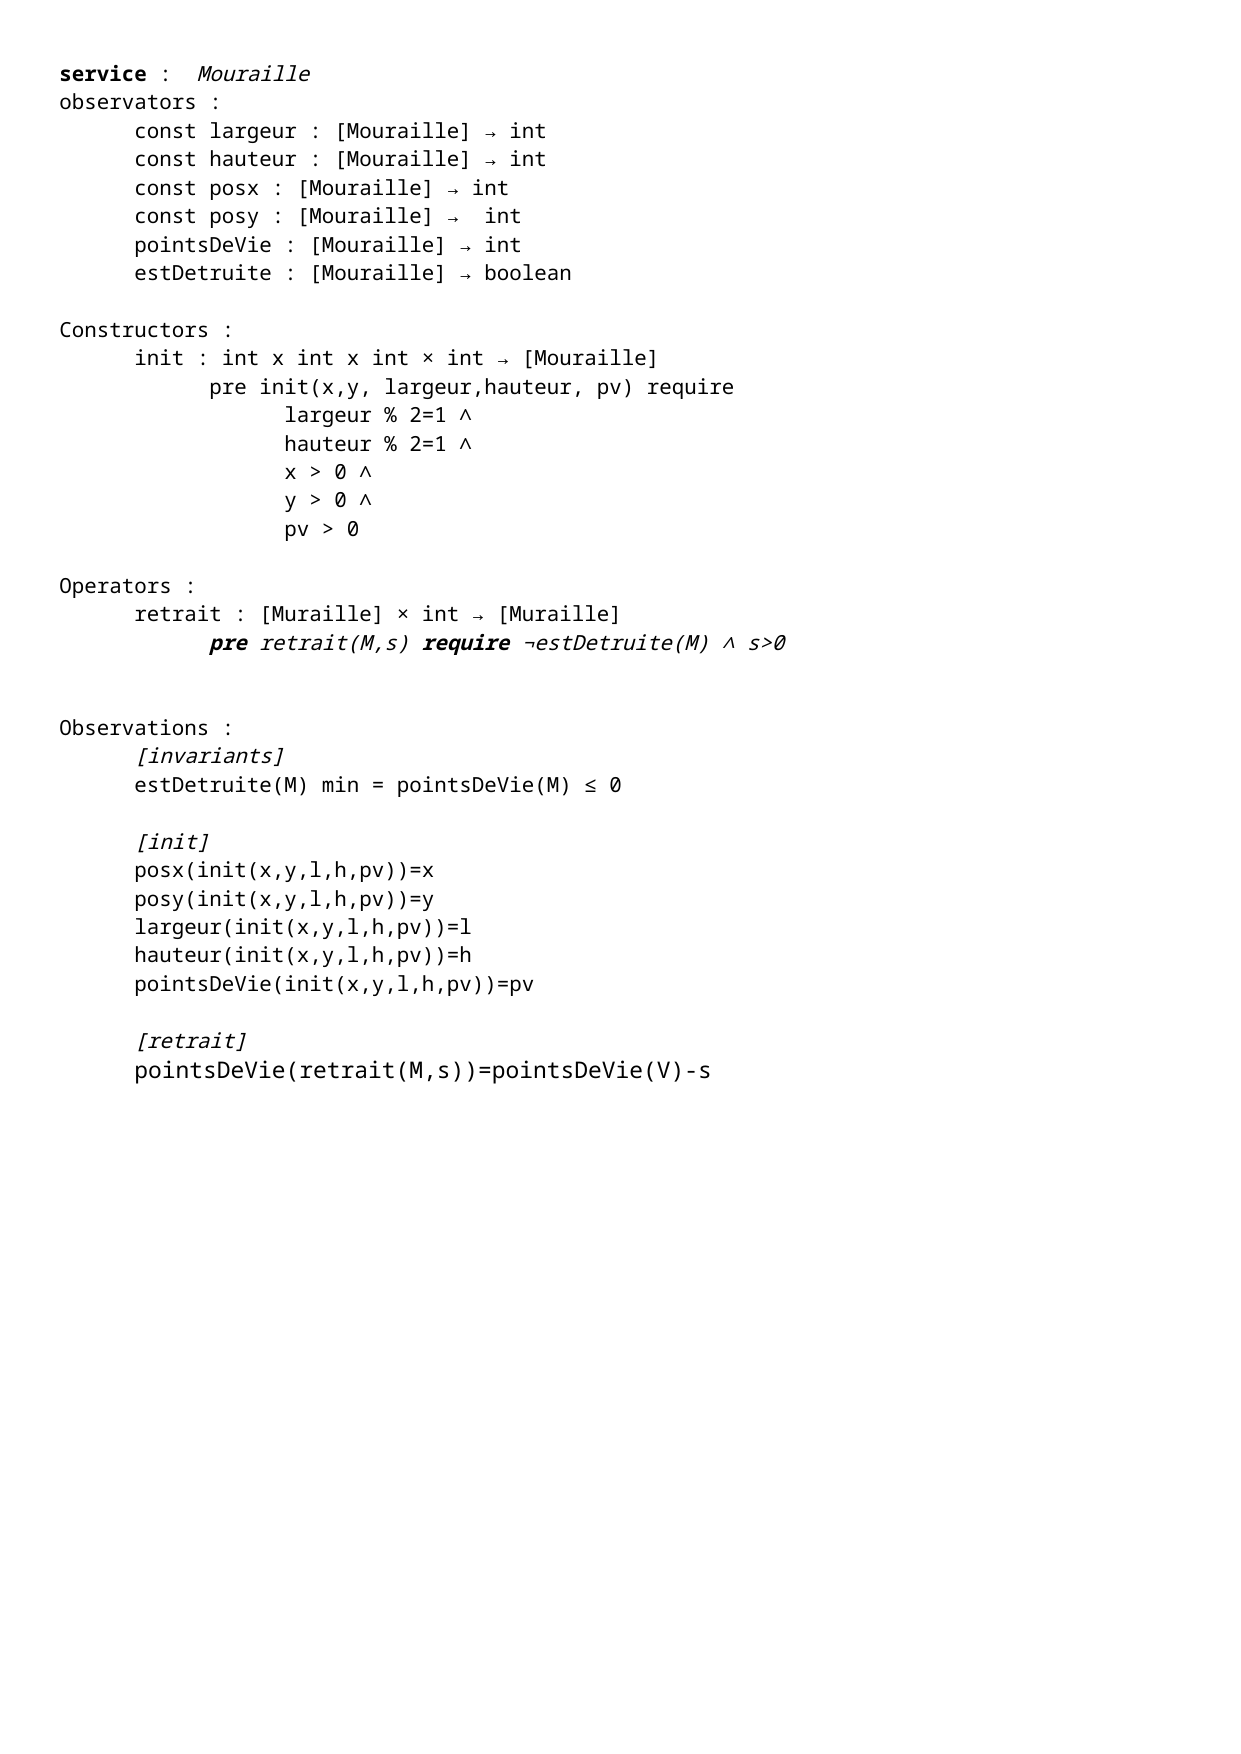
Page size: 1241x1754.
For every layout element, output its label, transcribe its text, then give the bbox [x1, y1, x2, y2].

text [invariants] [59, 742, 1181, 770]
text pointsDeVie(init(x,y,l,h,pv))=pv [59, 969, 1181, 997]
text pointsDeVie(retrait(M,s))=pointsDeVie(V)-s [59, 1054, 1181, 1086]
text init : int x int x int × int → [Mouraille] [59, 343, 1181, 372]
text pv > 0 [59, 514, 1181, 542]
text estDetruite : [Mouraille] → boolean [59, 258, 1181, 287]
text const posy : [Mouraille] → int [59, 201, 1181, 230]
text service : Mouraille [59, 59, 1181, 87]
text largeur % 2=1 ∧ [59, 400, 1181, 429]
text posx(init(x,y,l,h,pv))=x [59, 855, 1181, 884]
text Operators : [59, 571, 1181, 599]
text Constructors : [59, 315, 1181, 343]
text retrait : [Muraille] × int → [Muraille] [59, 599, 1181, 628]
text y > 0 ∧ [59, 486, 1181, 514]
text estDetruite(M) min = pointsDeVie(M) ≤ 0 [59, 770, 1181, 798]
text posy(init(x,y,l,h,pv))=y [59, 884, 1181, 912]
text Observations : [59, 713, 1181, 742]
text const largeur : [Mouraille] → int [59, 116, 1181, 144]
text x > 0 ∧ [59, 457, 1181, 486]
text hauteur % 2=1 ∧ [59, 429, 1181, 457]
text const hauteur : [Mouraille] → int [59, 144, 1181, 173]
text largeur(init(x,y,l,h,pv))=l [59, 912, 1181, 941]
text pointsDeVie : [Mouraille] → int [59, 230, 1181, 258]
text [retrait] [59, 1026, 1181, 1054]
text const posx : [Mouraille] → int [59, 173, 1181, 201]
text hauteur(init(x,y,l,h,pv))=h [59, 941, 1181, 969]
text [init] [59, 827, 1181, 855]
text pre init(x,y, largeur,hauteur, pv) require [59, 372, 1181, 400]
text pre retrait(M,s) require ¬estDetruite(M) ∧ s>0 [59, 628, 1181, 656]
text observators : [59, 87, 1181, 116]
